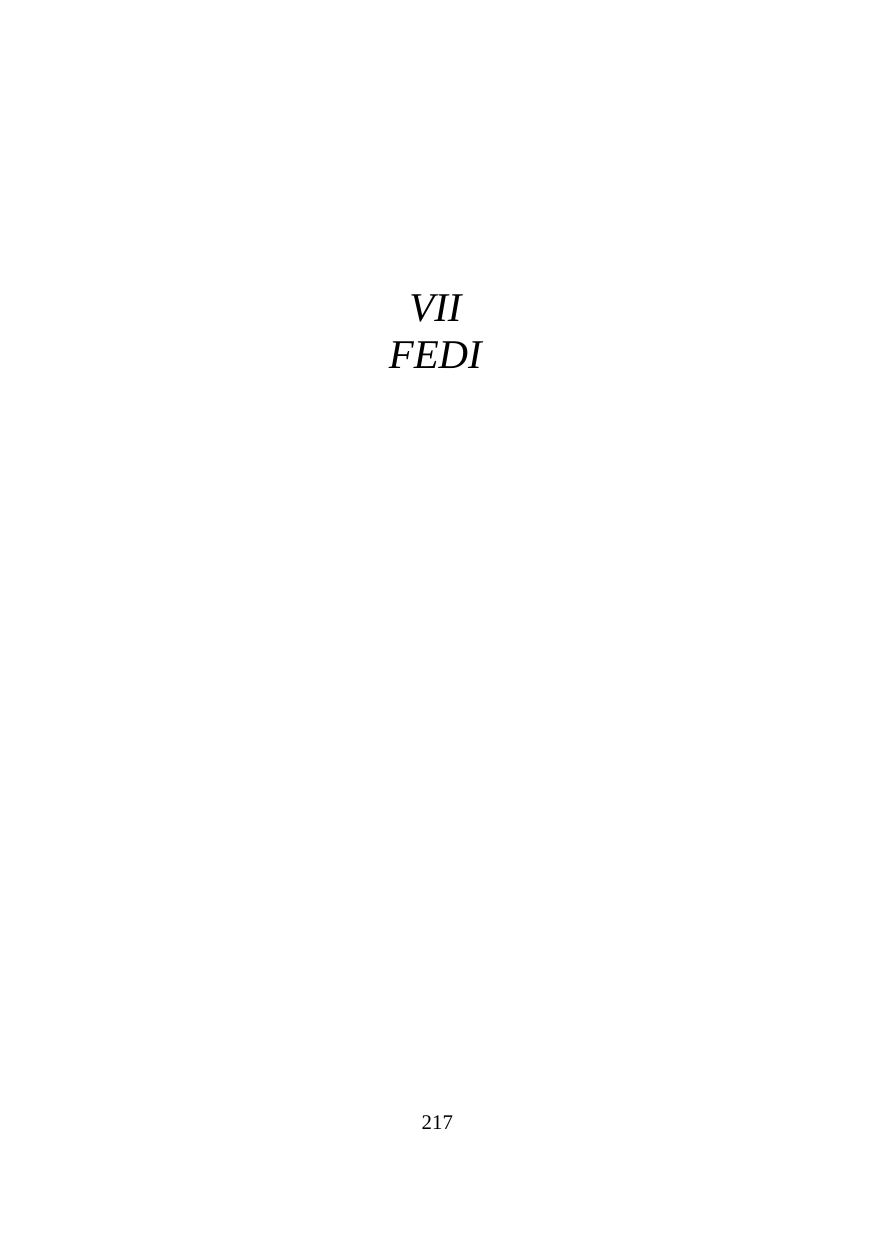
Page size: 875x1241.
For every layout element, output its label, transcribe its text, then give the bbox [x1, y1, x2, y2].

subtitle VII FEDI [106, 283, 768, 377]
